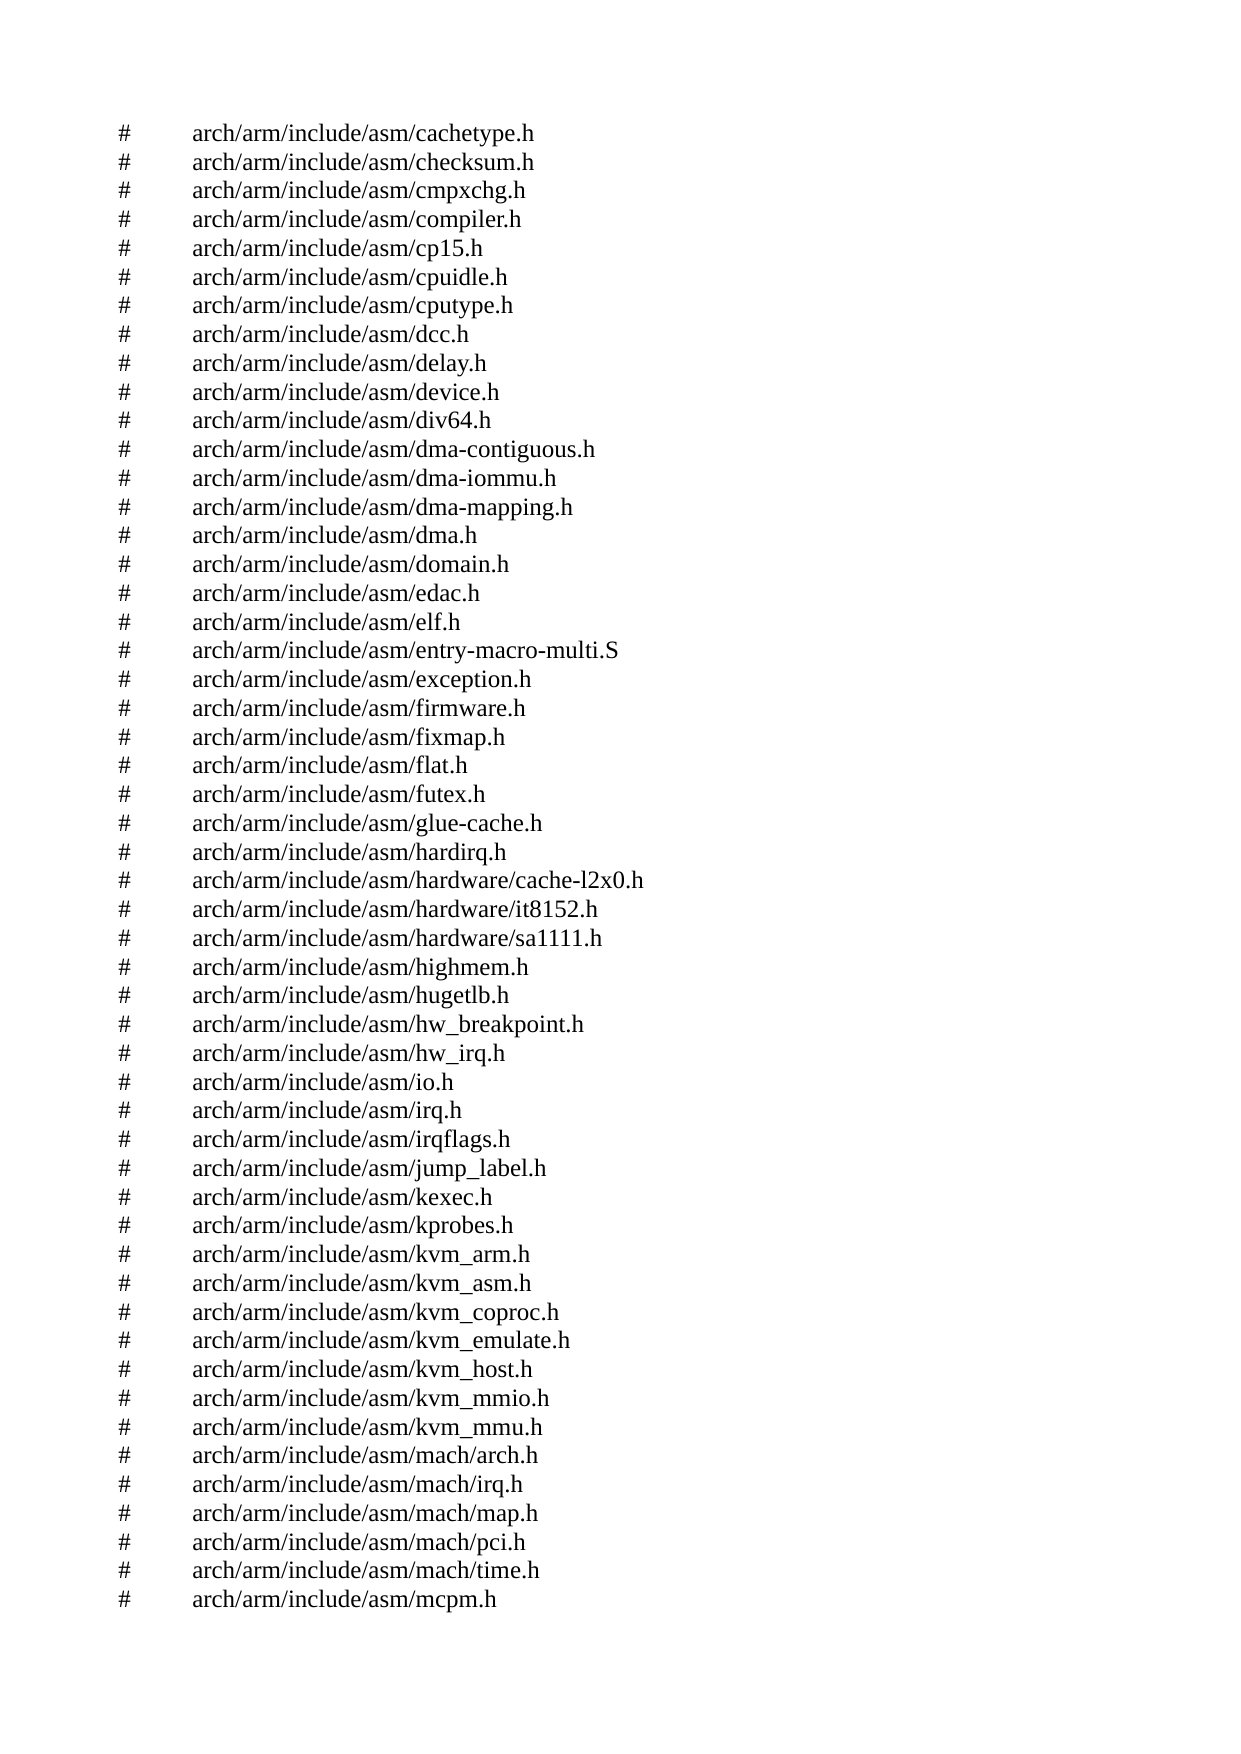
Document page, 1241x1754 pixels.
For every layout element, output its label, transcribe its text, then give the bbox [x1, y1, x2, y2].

text # arch/arm/include/asm/dma-contiguous.h [118, 434, 1122, 463]
text # arch/arm/include/asm/checksum.h [118, 147, 1122, 176]
text # arch/arm/include/asm/hardirq.h [118, 837, 1122, 866]
text # arch/arm/include/asm/jump_label.h [118, 1153, 1122, 1182]
text # arch/arm/include/asm/mcpm.h [118, 1584, 1122, 1613]
text # arch/arm/include/asm/hw_irq.h [118, 1038, 1122, 1067]
text # arch/arm/include/asm/hardware/it8152.h [118, 894, 1122, 923]
text # arch/arm/include/asm/kvm_coproc.h [118, 1297, 1122, 1326]
text # arch/arm/include/asm/glue-cache.h [118, 808, 1122, 837]
text # arch/arm/include/asm/hardware/cache-l2x0.h [118, 866, 1122, 894]
text # arch/arm/include/asm/kvm_mmu.h [118, 1412, 1122, 1441]
text # arch/arm/include/asm/mach/pci.h [118, 1527, 1122, 1556]
text # arch/arm/include/asm/kvm_arm.h [118, 1239, 1122, 1268]
text # arch/arm/include/asm/io.h [118, 1067, 1122, 1096]
text # arch/arm/include/asm/cachetype.h [118, 118, 1122, 147]
text # arch/arm/include/asm/hugetlb.h [118, 981, 1122, 1009]
text # arch/arm/include/asm/cpuidle.h [118, 262, 1122, 291]
text # arch/arm/include/asm/fixmap.h [118, 722, 1122, 751]
text # arch/arm/include/asm/elf.h [118, 607, 1122, 636]
text # arch/arm/include/asm/cmpxchg.h [118, 176, 1122, 204]
text # arch/arm/include/asm/kexec.h [118, 1182, 1122, 1211]
text # arch/arm/include/asm/exception.h [118, 664, 1122, 693]
text # arch/arm/include/asm/dcc.h [118, 319, 1122, 348]
text # arch/arm/include/asm/dma.h [118, 521, 1122, 549]
text # arch/arm/include/asm/cputype.h [118, 291, 1122, 319]
text # arch/arm/include/asm/device.h [118, 377, 1122, 406]
text # arch/arm/include/asm/mach/map.h [118, 1498, 1122, 1527]
text # arch/arm/include/asm/hw_breakpoint.h [118, 1009, 1122, 1038]
text # arch/arm/include/asm/mach/irq.h [118, 1469, 1122, 1498]
text # arch/arm/include/asm/kvm_host.h [118, 1354, 1122, 1383]
text # arch/arm/include/asm/cp15.h [118, 233, 1122, 262]
text # arch/arm/include/asm/mach/time.h [118, 1556, 1122, 1584]
text # arch/arm/include/asm/firmware.h [118, 693, 1122, 722]
text # arch/arm/include/asm/flat.h [118, 751, 1122, 779]
text # arch/arm/include/asm/kprobes.h [118, 1211, 1122, 1239]
text # arch/arm/include/asm/div64.h [118, 406, 1122, 434]
text # arch/arm/include/asm/irqflags.h [118, 1124, 1122, 1153]
text # arch/arm/include/asm/kvm_asm.h [118, 1268, 1122, 1297]
text # arch/arm/include/asm/hardware/sa1111.h [118, 923, 1122, 952]
text # arch/arm/include/asm/edac.h [118, 578, 1122, 607]
text # arch/arm/include/asm/entry-macro-multi.S [118, 636, 1122, 664]
text # arch/arm/include/asm/domain.h [118, 549, 1122, 578]
text # arch/arm/include/asm/irq.h [118, 1096, 1122, 1124]
text # arch/arm/include/asm/dma-mapping.h [118, 492, 1122, 521]
text # arch/arm/include/asm/dma-iommu.h [118, 463, 1122, 492]
text # arch/arm/include/asm/futex.h [118, 779, 1122, 808]
text # arch/arm/include/asm/delay.h [118, 348, 1122, 377]
text # arch/arm/include/asm/compiler.h [118, 204, 1122, 233]
text # arch/arm/include/asm/highmem.h [118, 952, 1122, 981]
text # arch/arm/include/asm/mach/arch.h [118, 1441, 1122, 1469]
text # arch/arm/include/asm/kvm_emulate.h [118, 1326, 1122, 1354]
text # arch/arm/include/asm/kvm_mmio.h [118, 1383, 1122, 1412]
